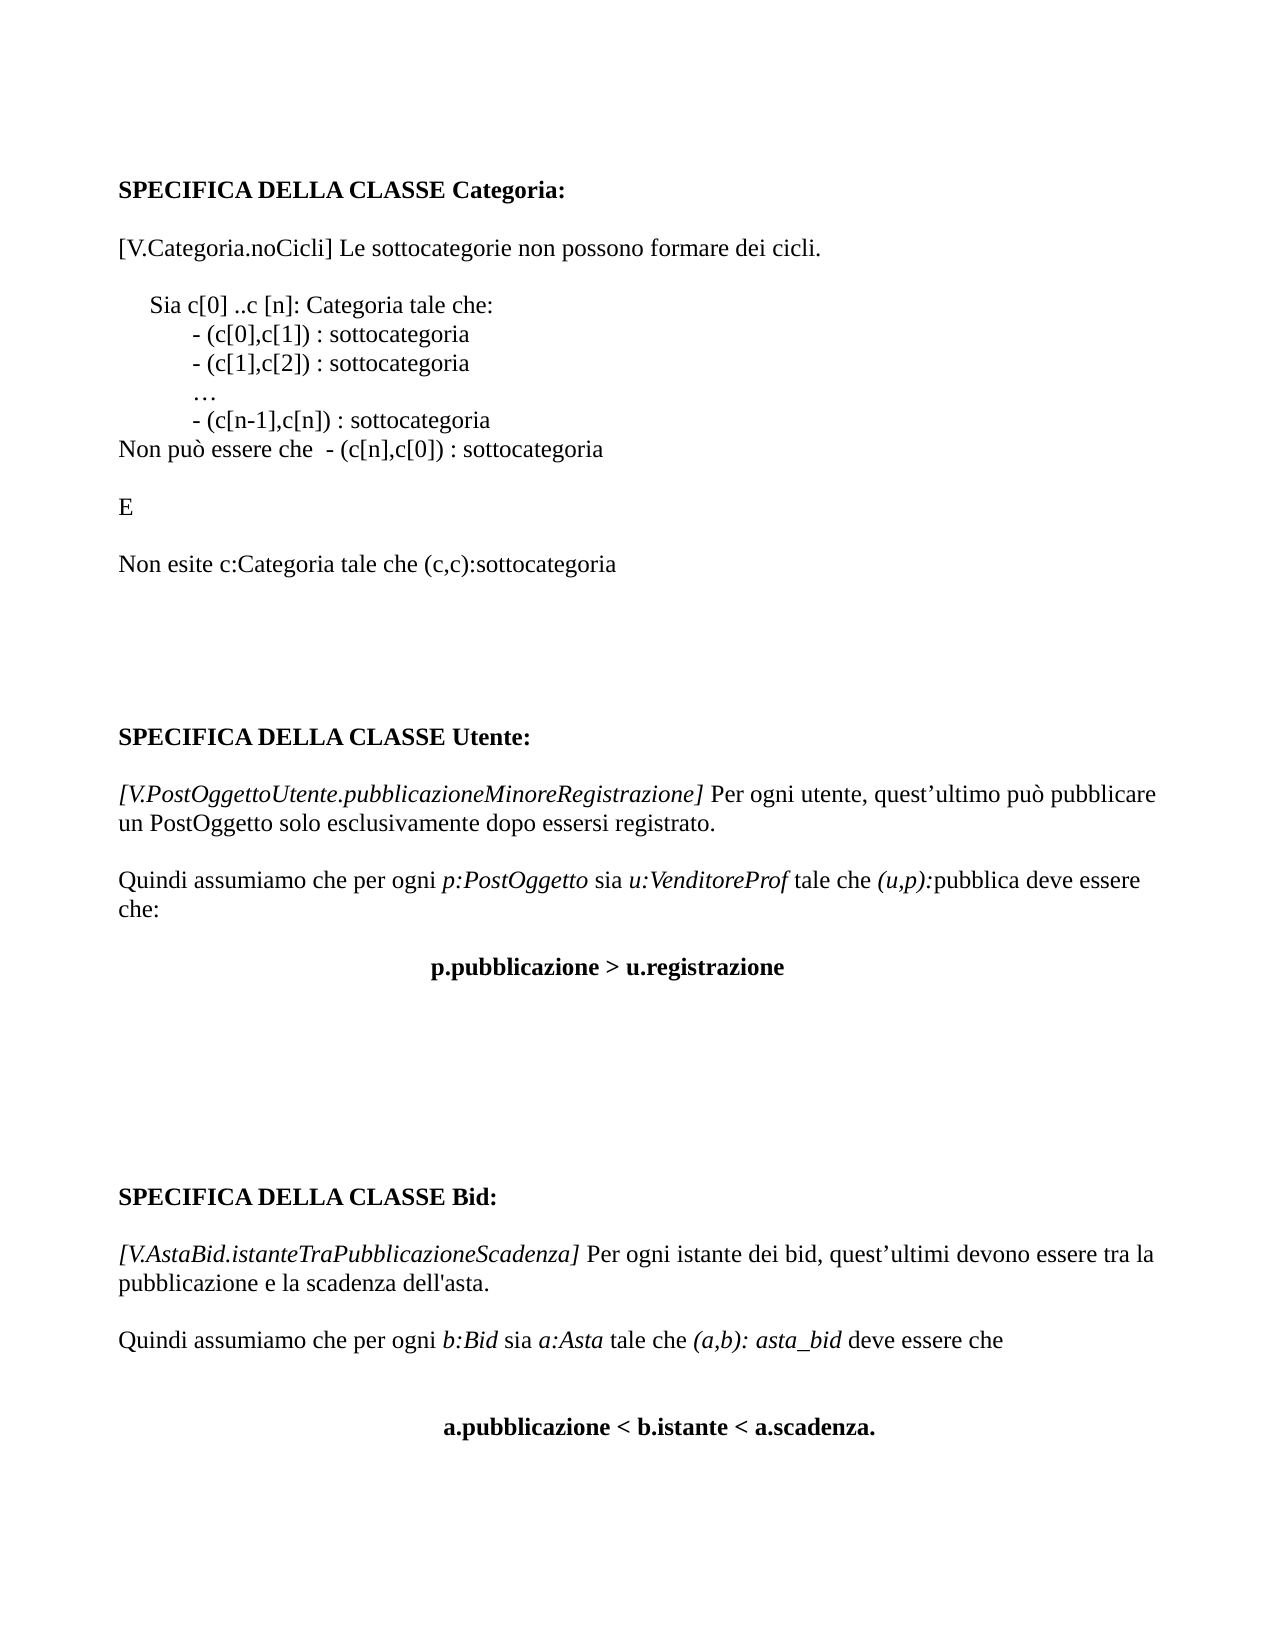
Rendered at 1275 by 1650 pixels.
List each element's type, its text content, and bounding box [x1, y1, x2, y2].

text [V.Categoria.noCicli] Le sottocategorie non possono formare dei cicli. [118, 233, 1157, 262]
text - (c[0],c[1]) : sottocategoria [118, 319, 1157, 348]
text E [118, 492, 1157, 521]
text SPECIFICA DELLA CLASSE Utente: [118, 722, 1157, 751]
text a.pubblicazione < b.istante < a.scadenza. [118, 1412, 1157, 1441]
text Sia c[0] ..c [n]: Categoria tale che: [118, 291, 1157, 319]
text Quindi assumiamo che per ogni p:PostOggetto sia u:VenditoreProf tale che (u,p):pubblica deve essere che: [118, 866, 1157, 923]
text Non esite c:Categoria tale che (c,c):sottocategoria [118, 549, 1157, 578]
text [V.PostOggettoUtente.pubblicazioneMinoreRegistrazione] Per ogni utente, quest’ultimo può pubblicare un PostOggetto solo esclusivamente dopo essersi registrato. [118, 779, 1157, 837]
text [V.AstaBid.istanteTraPubblicazioneScadenza] Per ogni istante dei bid, quest’ultimi devono essere tra la pubblicazione e la scadenza dell'asta. [118, 1239, 1157, 1297]
text p.pubblicazione > u.registrazione [118, 952, 1157, 981]
text Quindi assumiamo che per ogni b:Bid sia a:Asta tale che (a,b): asta_bid deve essere che [118, 1326, 1157, 1354]
text … [118, 377, 1157, 406]
text - (c[1],c[2]) : sottocategoria [118, 348, 1157, 377]
text Non può essere che - (c[n],c[0]) : sottocategoria [118, 434, 1157, 463]
text SPECIFICA DELLA CLASSE Bid: [118, 1182, 1157, 1211]
text SPECIFICA DELLA CLASSE Categoria: [118, 176, 1157, 204]
text - (c[n-1],c[n]) : sottocategoria [118, 406, 1157, 434]
